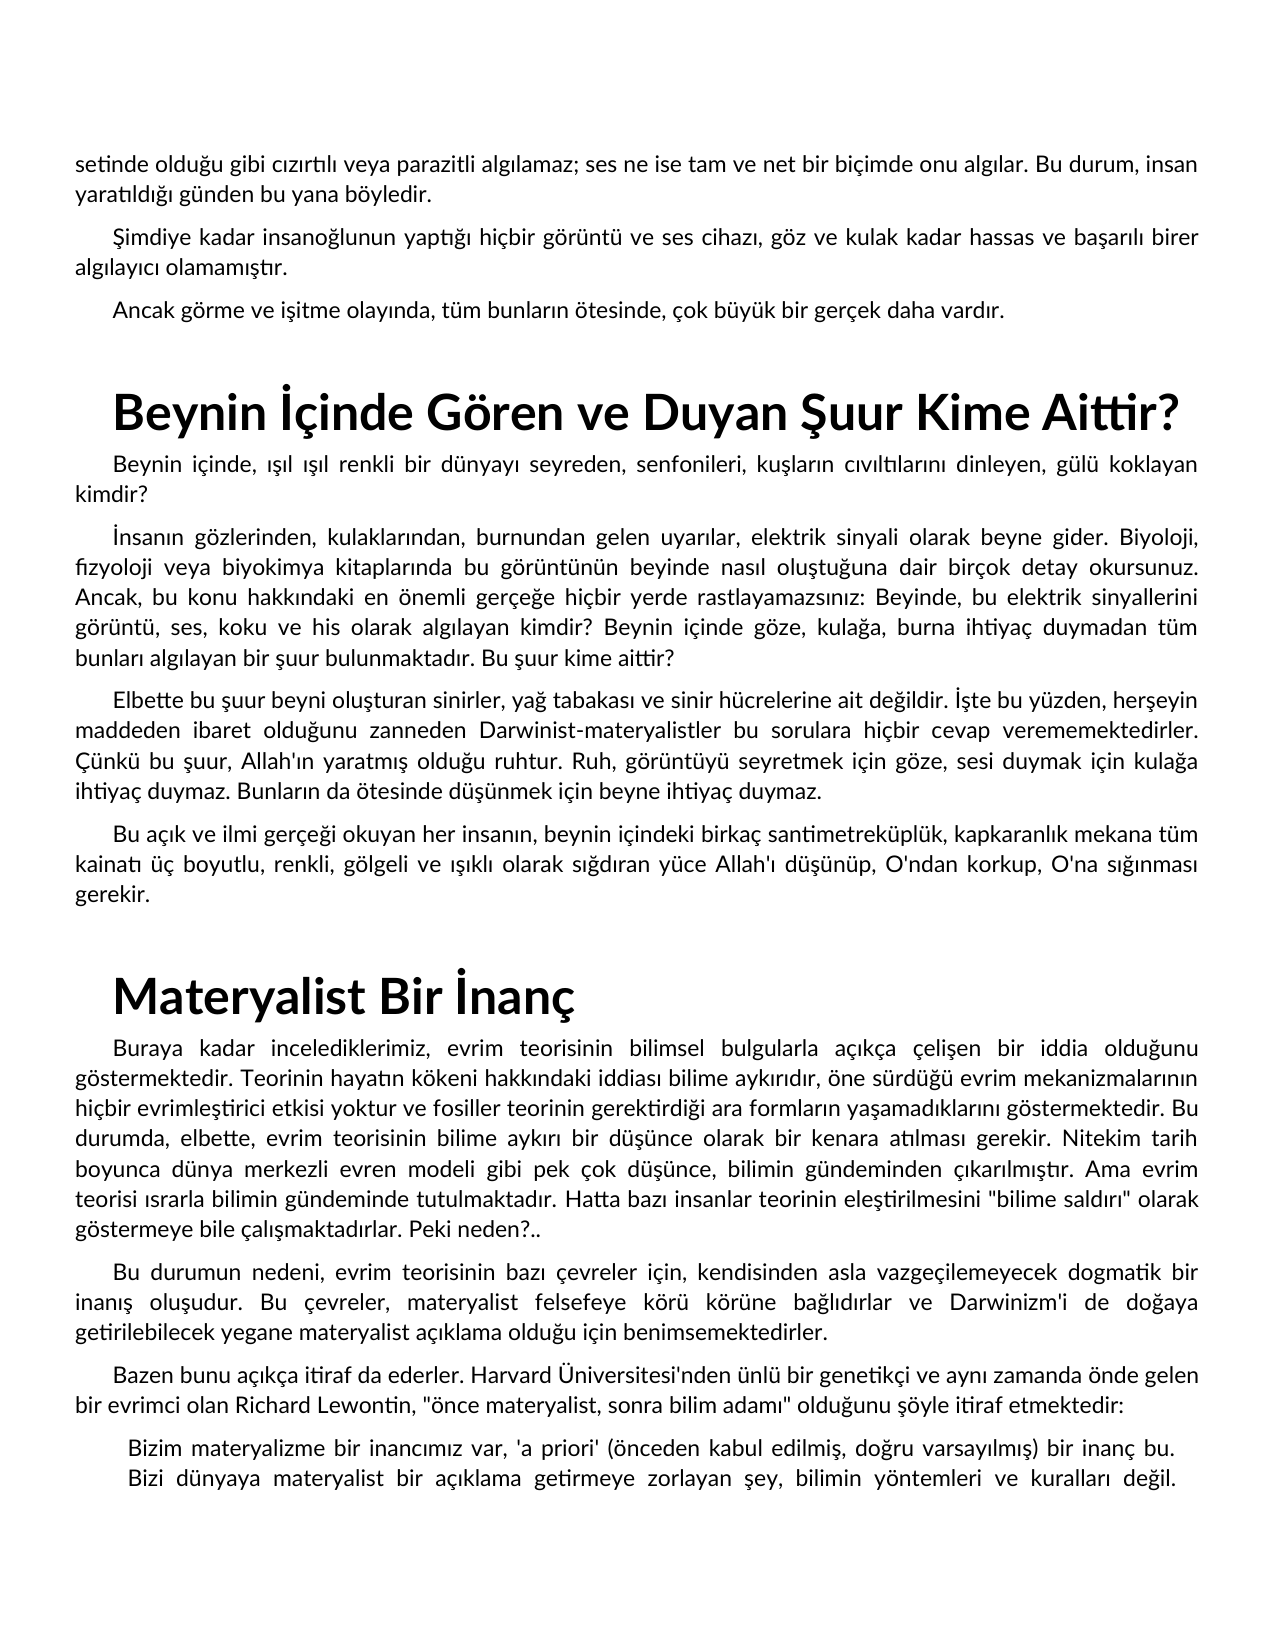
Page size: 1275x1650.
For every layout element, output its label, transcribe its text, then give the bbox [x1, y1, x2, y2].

text Şimdiye kadar insanoğlunun yaptığı hiçbir görüntü ve ses cihazı, göz ve kulak kadar hassas ve başarılı birer algılayıcı olamamıştır. [75, 223, 1200, 281]
subtitle Materyalist Bir İnanç [112, 965, 1200, 1025]
text Ancak görme ve işitme olayında, tüm bunların ötesinde, çok büyük bir gerçek daha vardır. [75, 296, 1200, 323]
subtitle Beynin İçinde Gören ve Duyan Şuur Kime Aittir? [112, 381, 1200, 441]
text Bu açık ve ilmi gerçeği okuyan her insanın, beynin içindeki birkaç santimetreküplük, kapkaranlık mekana tüm kainatı üç boyutlu, renkli, gölgeli ve ışıklı olarak sığdıran yüce Allah'ı düşünüp, O'ndan korkup, O'na sığınması gerekir. [75, 819, 1200, 907]
text Beynin içinde, ışıl ışıl renkli bir dünyayı seyreden, senfonileri, kuşların cıvıltılarını dinleyen, gülü koklayan kimdir? [75, 449, 1200, 507]
text Elbette bu şuur beyni oluşturan sinirler, yağ tabakası ve sinir hücrelerine ait değildir. İşte bu yüzden, herşeyin maddeden ibaret olduğunu zanneden Darwinist-materyalistler bu sorulara hiçbir cevap verememektedirler. Çünkü bu şuur, Allah'ın yaratmış olduğu ruhtur. Ruh, görüntüyü seyretmek için göze, sesi duymak için kulağa ihtiyaç duymaz. Bunların da ötesinde düşünmek için beyne ihtiyaç duymaz. [75, 686, 1200, 804]
text Bizim materyalizme bir inancımız var, 'a priori' (önceden kabul edilmiş, doğru varsayılmış) bir inanç bu. Bizi dünyaya materyalist bir açıklama getirmeye zorlayan şey, bilimin yöntemleri ve kuralları değil. [127, 1433, 1177, 1491]
text Bu durumun nedeni, evrim teorisinin bazı çevreler için, kendisinden asla vazgeçilemeyecek dogmatik bir inanış oluşudur. Bu çevreler, materyalist felsefeye körü körüne bağlıdırlar ve Darwinizm'i de doğaya getirilebilecek yegane materyalist açıklama olduğu için benimsemektedirler. [75, 1257, 1200, 1345]
text Buraya kadar incelediklerimiz, evrim teorisinin bilimsel bulgularla açıkça çelişen bir iddia olduğunu göstermektedir. Teorinin hayatın kökeni hakkındaki iddiası bilime aykırıdır, öne sürdüğü evrim mekanizmalarının hiçbir evrimleştirici etkisi yoktur ve fosiller teorinin gerektirdiği ara formların yaşamadıklarını göstermektedir. Bu durumda, elbette, evrim teorisinin bilime aykırı bir düşünce olarak bir kenara atılması gerekir. Nitekim tarih boyunca dünya merkezli evren modeli gibi pek çok düşünce, bilimin gündeminden çıkarılmıştır. Ama evrim teorisi ısrarla bilimin gündeminde tutulmaktadır. Hatta bazı insanlar teorinin eleştirilmesini "bilime saldırı" olarak göstermeye bile çalışmaktadırlar. Peki neden?.. [75, 1033, 1200, 1242]
text Bazen bunu açıkça itiraf da ederler. Harvard Üniversitesi'nden ünlü bir genetikçi ve aynı zamanda önde gelen bir evrimci olan Richard Lewontin, "önce materyalist, sonra bilim adamı" olduğunu şöyle itiraf etmektedir: [75, 1361, 1200, 1418]
text setinde olduğu gibi cızırtılı veya parazitli algılamaz; ses ne ise tam ve net bir biçimde onu algılar. Bu durum, insan yaratıldığı günden bu yana böyledir. [75, 150, 1200, 208]
text İnsanın gözlerinden, kulaklarından, burnundan gelen uyarılar, elektrik sinyali olarak beyne gider. Biyoloji, fizyoloji veya biyokimya kitaplarında bu görüntünün beyinde nasıl oluştuğuna dair birçok detay okursunuz. Ancak, bu konu hakkındaki en önemli gerçeğe hiçbir yerde rastlayamazsınız: Beyinde, bu elektrik sinyallerini görüntü, ses, koku ve his olarak algılayan kimdir? Beynin içinde göze, kulağa, burna ihtiyaç duymadan tüm bunları algılayan bir şuur bulunmaktadır. Bu şuur kime aittir? [75, 522, 1200, 671]
